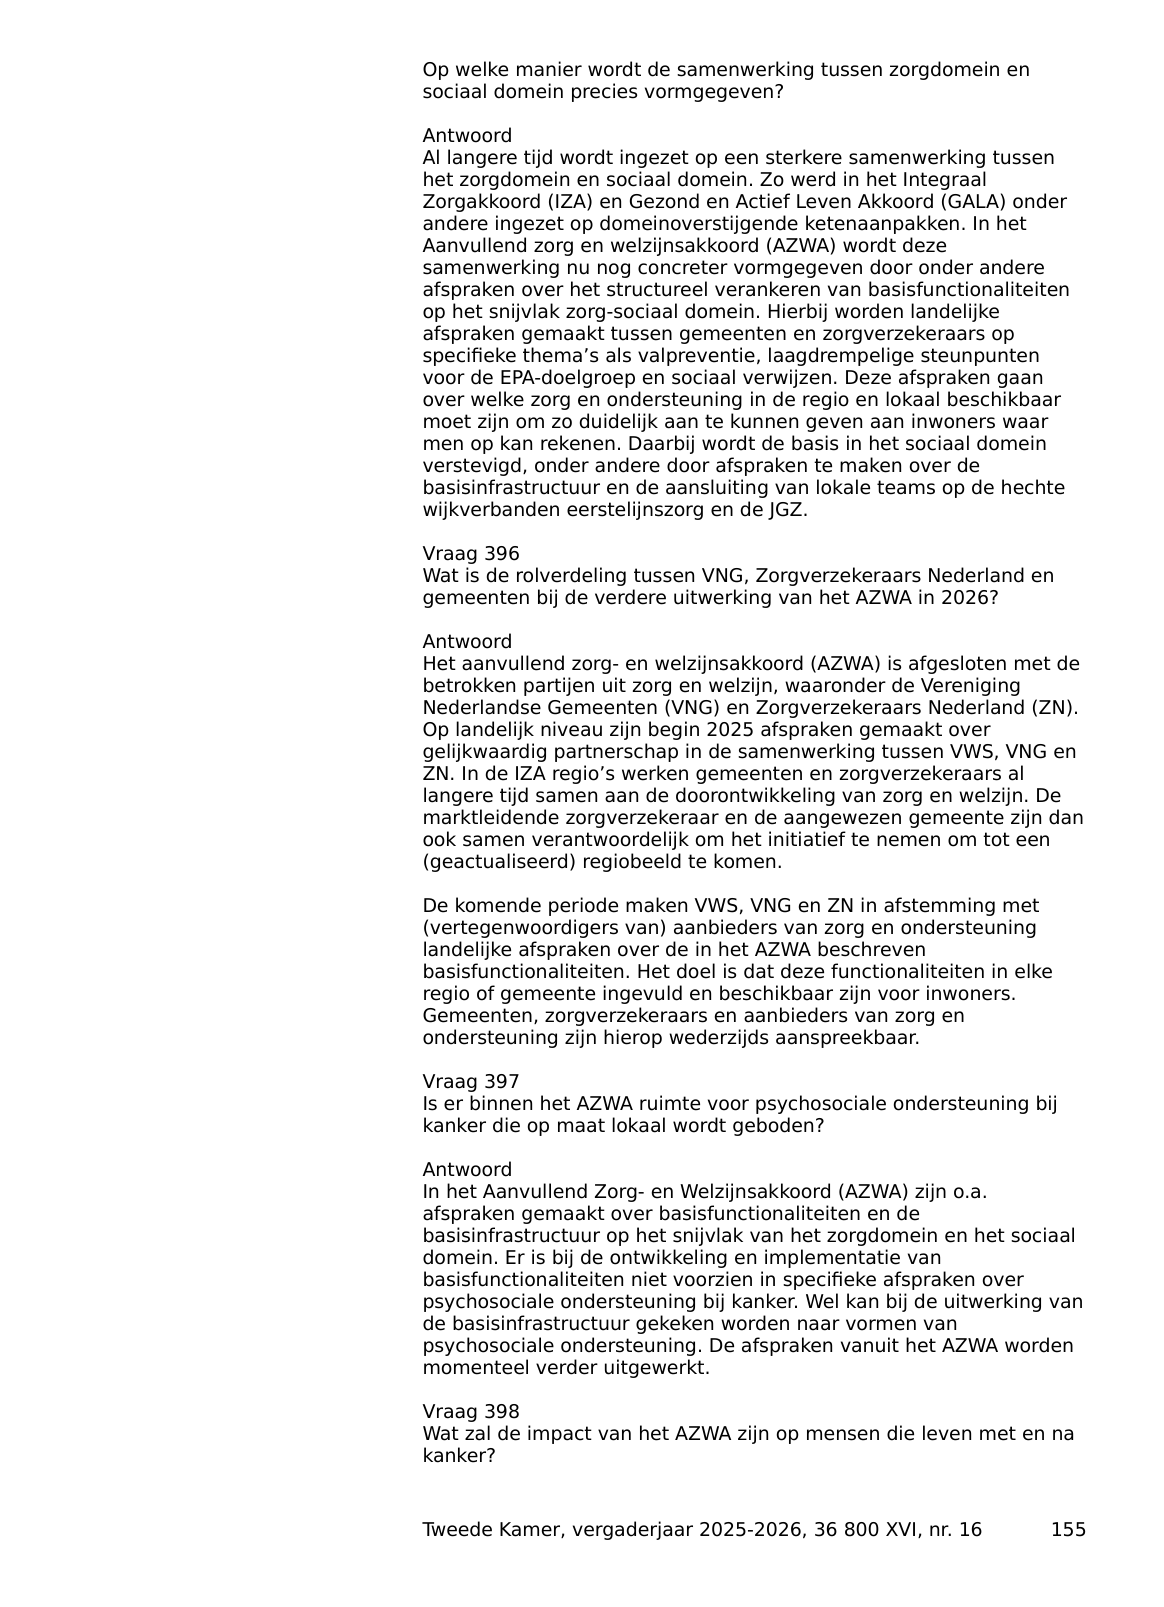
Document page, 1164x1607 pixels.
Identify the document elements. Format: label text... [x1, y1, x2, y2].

text In het Aanvullend Zorg- en Welzijnsakkoord (AZWA) zijn o.a. afspraken gemaakt over basisfunctionaliteiten en de basisinfrastructuur op het snijvlak van het zorgdomein en het sociaal domein. Er is bij de ontwikkeling en implementatie van basisfunctionaliteiten niet voorzien in specifieke afspraken over psychosociale ondersteuning bij kanker. Wel kan bij de uitwerking van de basisinfrastructuur gekeken worden naar vormen van psychosociale ondersteuning. De afspraken vanuit het AZWA worden momenteel verder uitgewerkt. [422, 1181, 1087, 1379]
text Vraag 396 [422, 543, 1087, 565]
text Vraag 398 [422, 1401, 1087, 1423]
text Antwoord [422, 631, 1087, 653]
text Op welke manier wordt de samenwerking tussen zorgdomein en sociaal domein precies vormgegeven? [422, 59, 1087, 103]
text Wat is de rolverdeling tussen VNG, Zorgverzekeraars Nederland en gemeenten bij de verdere uitwerking van het AZWA in 2026? [422, 565, 1087, 609]
text Al langere tijd wordt ingezet op een sterkere samenwerking tussen het zorgdomein en sociaal domein. Zo werd in het Integraal Zorgakkoord (IZA) en Gezond en Actief Leven Akkoord (GALA) onder andere ingezet op domeinoverstijgende ketenaanpakken. In het Aanvullend zorg en welzijnsakkoord (AZWA) wordt deze samenwerking nu nog concreter vormgegeven door onder andere afspraken over het structureel verankeren van basisfunctionaliteiten op het snijvlak zorg-sociaal domein. Hierbij worden landelijke afspraken gemaakt tussen gemeenten en zorgverzekeraars op specifieke thema’s als valpreventie, laagdrempelige steunpunten voor de EPA-doelgroep en sociaal verwijzen. Deze afspraken gaan over welke zorg en ondersteuning in de regio en lokaal beschikbaar moet zijn om zo duidelijk aan te kunnen geven aan inwoners waar men op kan rekenen. Daarbij wordt de basis in het sociaal domein verstevigd, onder andere door afspraken te maken over de basisinfrastructuur en de aansluiting van lokale teams op de hechte wijkverbanden eerstelijnszorg en de JGZ. [422, 147, 1087, 521]
text Het aanvullend zorg- en welzijnsakkoord (AZWA) is afgesloten met de betrokken partijen uit zorg en welzijn, waaronder de Vereniging Nederlandse Gemeenten (VNG) en Zorgverzekeraars Nederland (ZN). Op landelijk niveau zijn begin 2025 afspraken gemaakt over gelijkwaardig partnerschap in de samenwerking tussen VWS, VNG en ZN. In de IZA regio’s werken gemeenten en zorgverzekeraars al langere tijd samen aan de doorontwikkeling van zorg en welzijn. De marktleidende zorgverzekeraar en de aangewezen gemeente zijn dan ook samen verantwoordelijk om het initiatief te nemen om tot een (geactualiseerd) regiobeeld te komen. [422, 653, 1087, 873]
text Antwoord [422, 125, 1087, 147]
text Antwoord [422, 1159, 1087, 1181]
text Wat zal de impact van het AZWA zijn op mensen die leven met en na kanker? [422, 1423, 1087, 1467]
text Is er binnen het AZWA ruimte voor psychosociale ondersteuning bij kanker die op maat lokaal wordt geboden? [422, 1093, 1087, 1137]
text Vraag 397 [422, 1071, 1087, 1093]
text De komende periode maken VWS, VNG en ZN in afstemming met (vertegenwoordigers van) aanbieders van zorg en ondersteuning landelijke afspraken over de in het AZWA beschreven basisfunctionaliteiten. Het doel is dat deze functionaliteiten in elke regio of gemeente ingevuld en beschikbaar zijn voor inwoners. Gemeenten, zorgverzekeraars en aanbieders van zorg en ondersteuning zijn hierop wederzijds aanspreekbaar. [422, 895, 1087, 1049]
